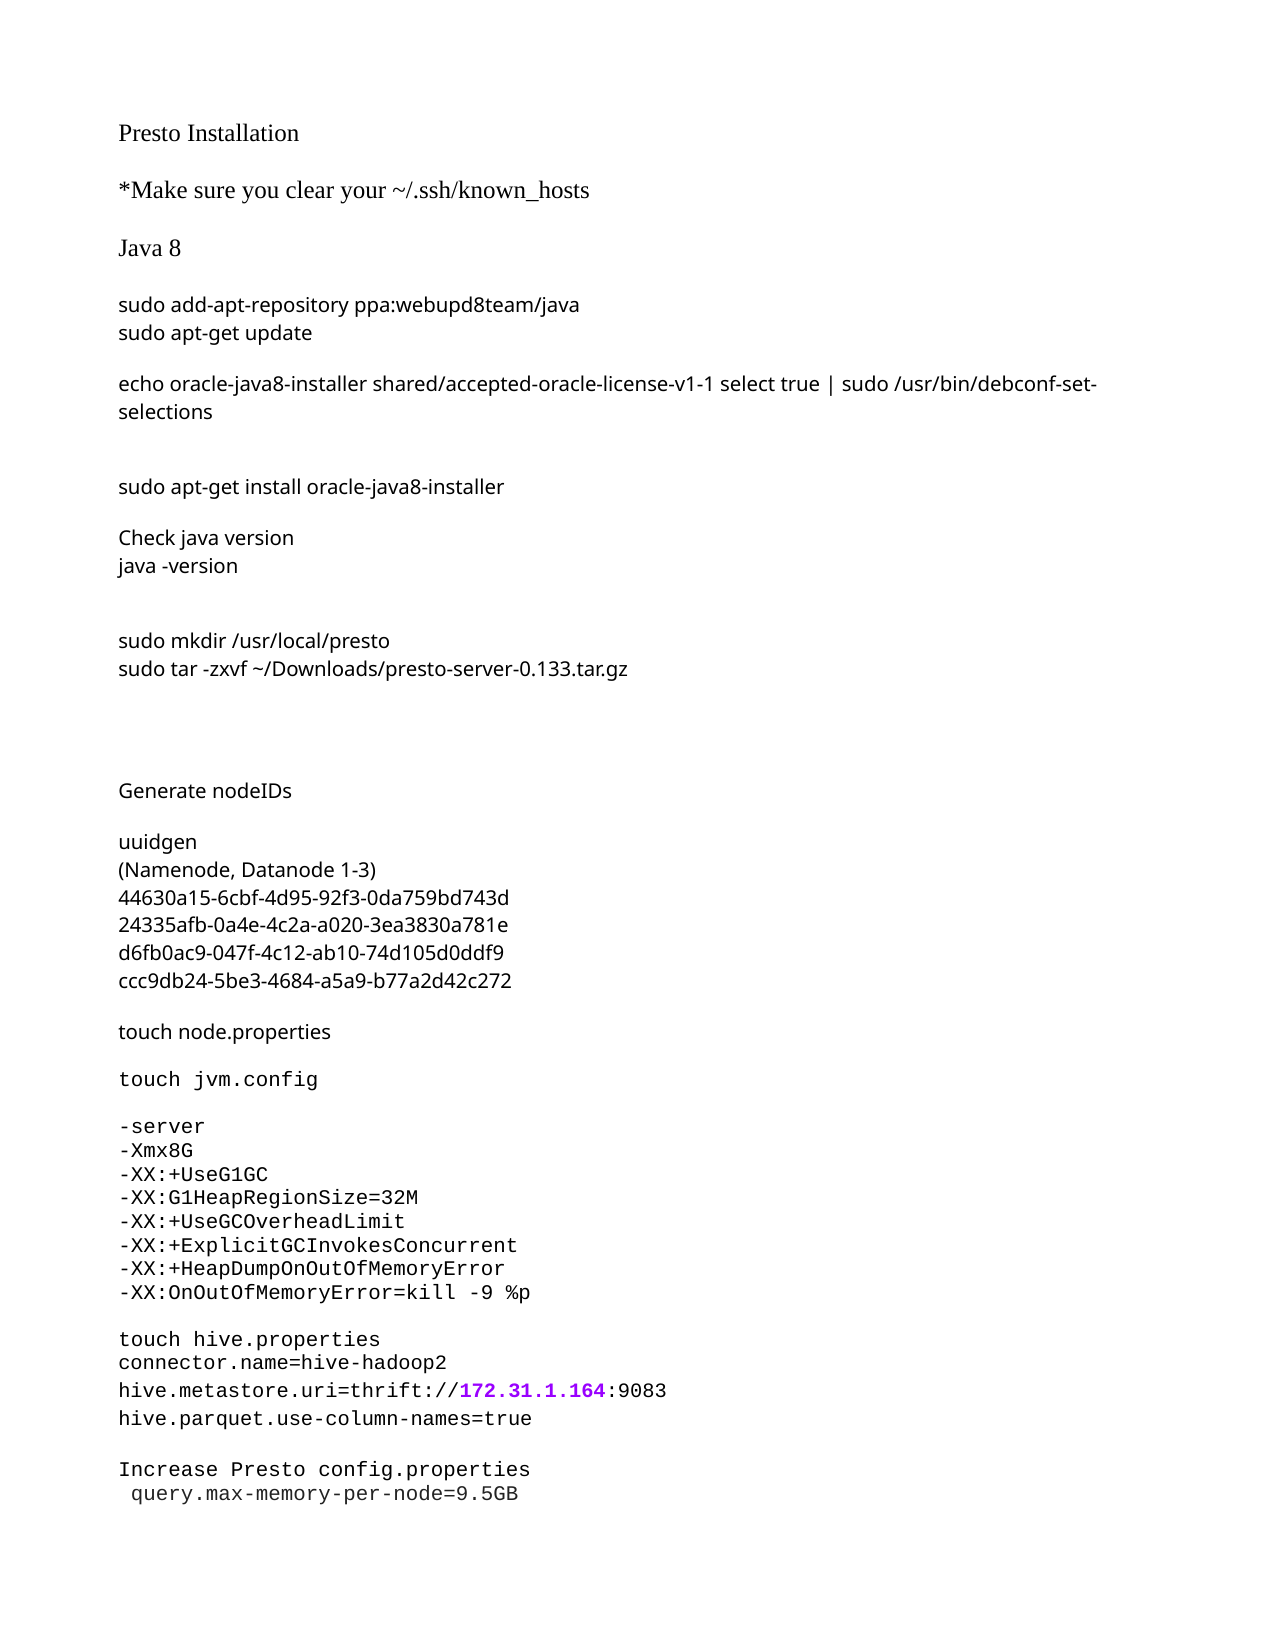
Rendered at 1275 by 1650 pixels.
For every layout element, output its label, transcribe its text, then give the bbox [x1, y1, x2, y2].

text hive.metastore.uri=thrift://172.31.1.164:9083 [118, 1380, 1157, 1403]
text connector.name=hive-hadoop2 [118, 1353, 1157, 1376]
text sudo tar -zxvf ~/Downloads/presto-server-0.133.tar.gz [118, 654, 1157, 682]
text -XX:G1HeapRegionSize=32M [118, 1187, 1157, 1211]
text touch node.properties [118, 1018, 1157, 1045]
text -XX:OnOutOfMemoryError=kill -9 %p [118, 1282, 1157, 1306]
text *Make sure you clear your ~/.ssh/known_hosts [118, 176, 1157, 204]
text echo oracle-java8-installer shared/accepted-oracle-license-v1-1 select true | sudo /usr/bin/debconf-set-selections [118, 370, 1157, 425]
text hive.parquet.use-column-names=true [118, 1408, 1157, 1431]
text java -version [118, 551, 1157, 579]
text -server [118, 1116, 1157, 1140]
text -XX:+UseG1GC [118, 1164, 1157, 1187]
text 44630a15-6cbf-4d95-92f3-0da759bd743d [118, 883, 1157, 911]
text -Xmx8G [118, 1140, 1157, 1164]
text touch hive.properties [118, 1329, 1157, 1353]
text Generate nodeIDs [118, 776, 1157, 804]
text Increase Presto config.properties [118, 1459, 1157, 1483]
text sudo apt-get install oracle-java8-installer [118, 472, 1157, 500]
text -XX:+UseGCOverheadLimit [118, 1211, 1157, 1234]
text Presto Installation [118, 118, 1157, 147]
text query.max-memory-per-node=9.5GB [118, 1483, 1157, 1507]
text Java 8 [118, 233, 1157, 262]
text sudo apt-get update [118, 318, 1157, 346]
text ccc9db24-5be3-4684-a5a9-b77a2d42c272 [118, 966, 1157, 994]
text d6fb0ac9-047f-4c12-ab10-74d105d0ddf9 [118, 939, 1157, 966]
text sudo add-apt-repository ppa:webupd8team/java [118, 291, 1157, 318]
text Check java version [118, 524, 1157, 551]
text touch jvm.config [118, 1069, 1157, 1093]
text -XX:+ExplicitGCInvokesConcurrent [118, 1234, 1157, 1258]
text -XX:+HeapDumpOnOutOfMemoryError [118, 1258, 1157, 1282]
text (Namenode, Datanode 1-3) [118, 856, 1157, 883]
text 24335afb-0a4e-4c2a-a020-3ea3830a781e [118, 911, 1157, 939]
text uuidgen [118, 828, 1157, 856]
text sudo mkdir /usr/local/presto [118, 626, 1157, 654]
